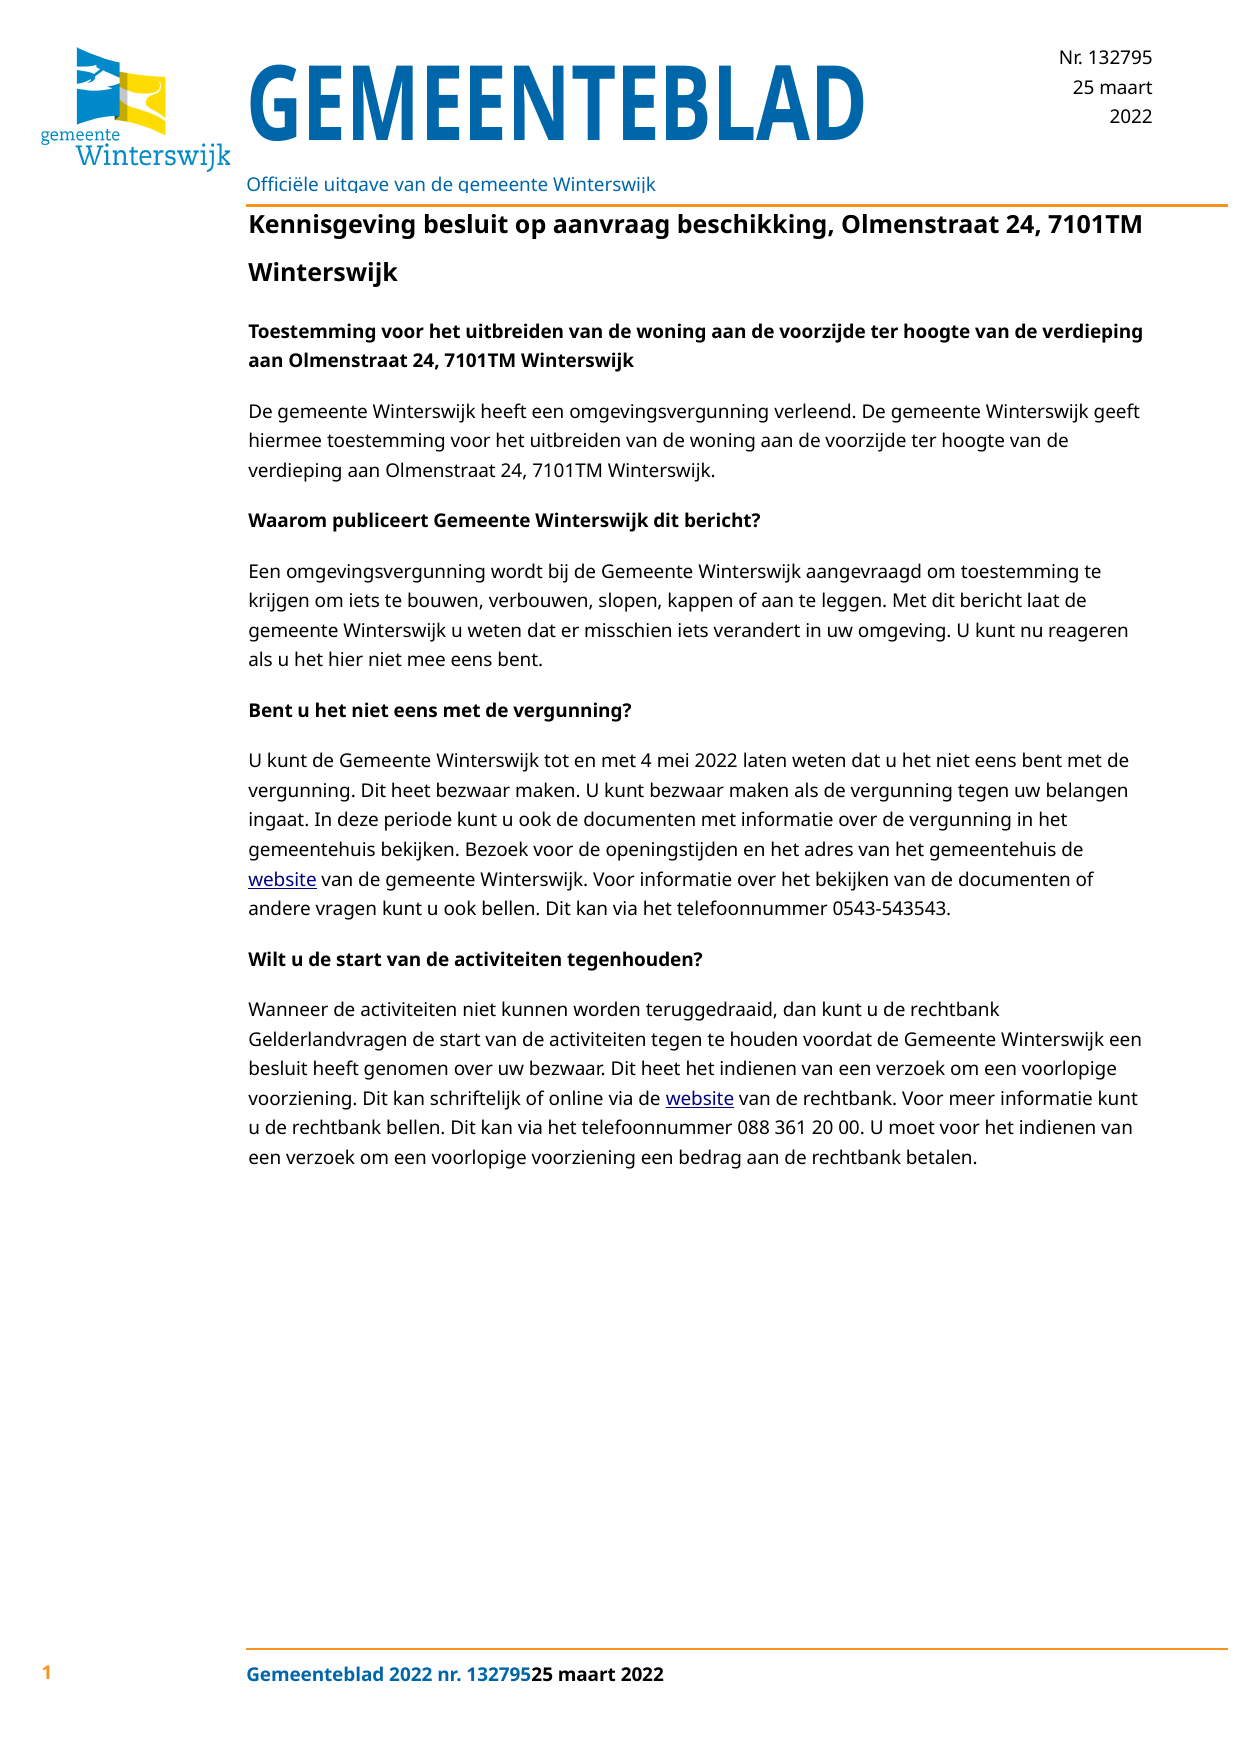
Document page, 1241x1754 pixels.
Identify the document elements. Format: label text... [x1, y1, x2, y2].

picture [41, 47, 231, 172]
text Kennisgeving besluit op aanvraag beschikking, Olmenstraat 24, 7101TM Winterswijk [248, 207, 1152, 288]
text Bent u het niet eens met de vergunning? [248, 697, 1152, 723]
picture [225, 153, 231, 162]
text Wilt u de start van de activiteiten tegenhouden? [248, 946, 1152, 972]
text Toestemming voor het uitbreiden van de woning aan de voorzijde ter hoogte van de verdieping aan Olmenstraat 24, 7101TM Winterswijk [248, 318, 1152, 373]
text Een omgevingsvergunning wordt bij de Gemeente Winterswijk aangevraagd om toestemming te krijgen om iets te bouwen, verbouwen, slopen, kappen of aan te leggen. Met dit bericht laat de gemeente Winterswijk u weten dat er misschien iets verandert in uw omgeving. U kunt nu reageren als u het hier niet mee eens bent. [248, 558, 1152, 672]
text U kunt de Gemeente Winterswijk tot en met 4 mei 2022 laten weten dat u het niet eens bent met de vergunning. Dit heet bezwaar maken. U kunt bezwaar maken als de vergunning tegen uw belangen ingaat. In deze periode kunt u ook de documenten met informatie over de vergunning in het gemeentehuis bekijken. Bezoek voor de openingstijden en het adres van het gemeentehuis de website van de gemeente Winterswijk. Voor informatie over het bekijken van de documenten of andere vragen kunt u ook bellen. Dit kan via het telefoonnummer 0543-543543. [248, 747, 1152, 921]
text De gemeente Winterswijk heeft een omgevingsvergunning verleend. De gemeente Winterswijk geeft hiermee toestemming voor het uitbreiden van de woning aan de voorzijde ter hoogte van de verdieping aan Olmenstraat 24, 7101TM Winterswijk. [248, 398, 1152, 483]
text Waarom publiceert Gemeente Winterswijk dit bericht? [248, 507, 1152, 533]
text Wanneer de activiteiten niet kunnen worden teruggedraaid, dan kunt u de rechtbank Gelderlandvragen de start van de activiteiten tegen te houden voordat de Gemeente Winterswijk een besluit heeft genomen over uw bezwaar. Dit heet het indienen van een verzoek om een voorlopige voorziening. Dit kan schriftelijk of online via de website van de rechtbank. Voor meer informatie kunt u de rechtbank bellen. Dit kan via het telefoonnummer 088 361 20 00. U moet voor het indienen van een verzoek om een voorlopige voorziening een bedrag aan de rechtbank betalen. [248, 996, 1152, 1170]
